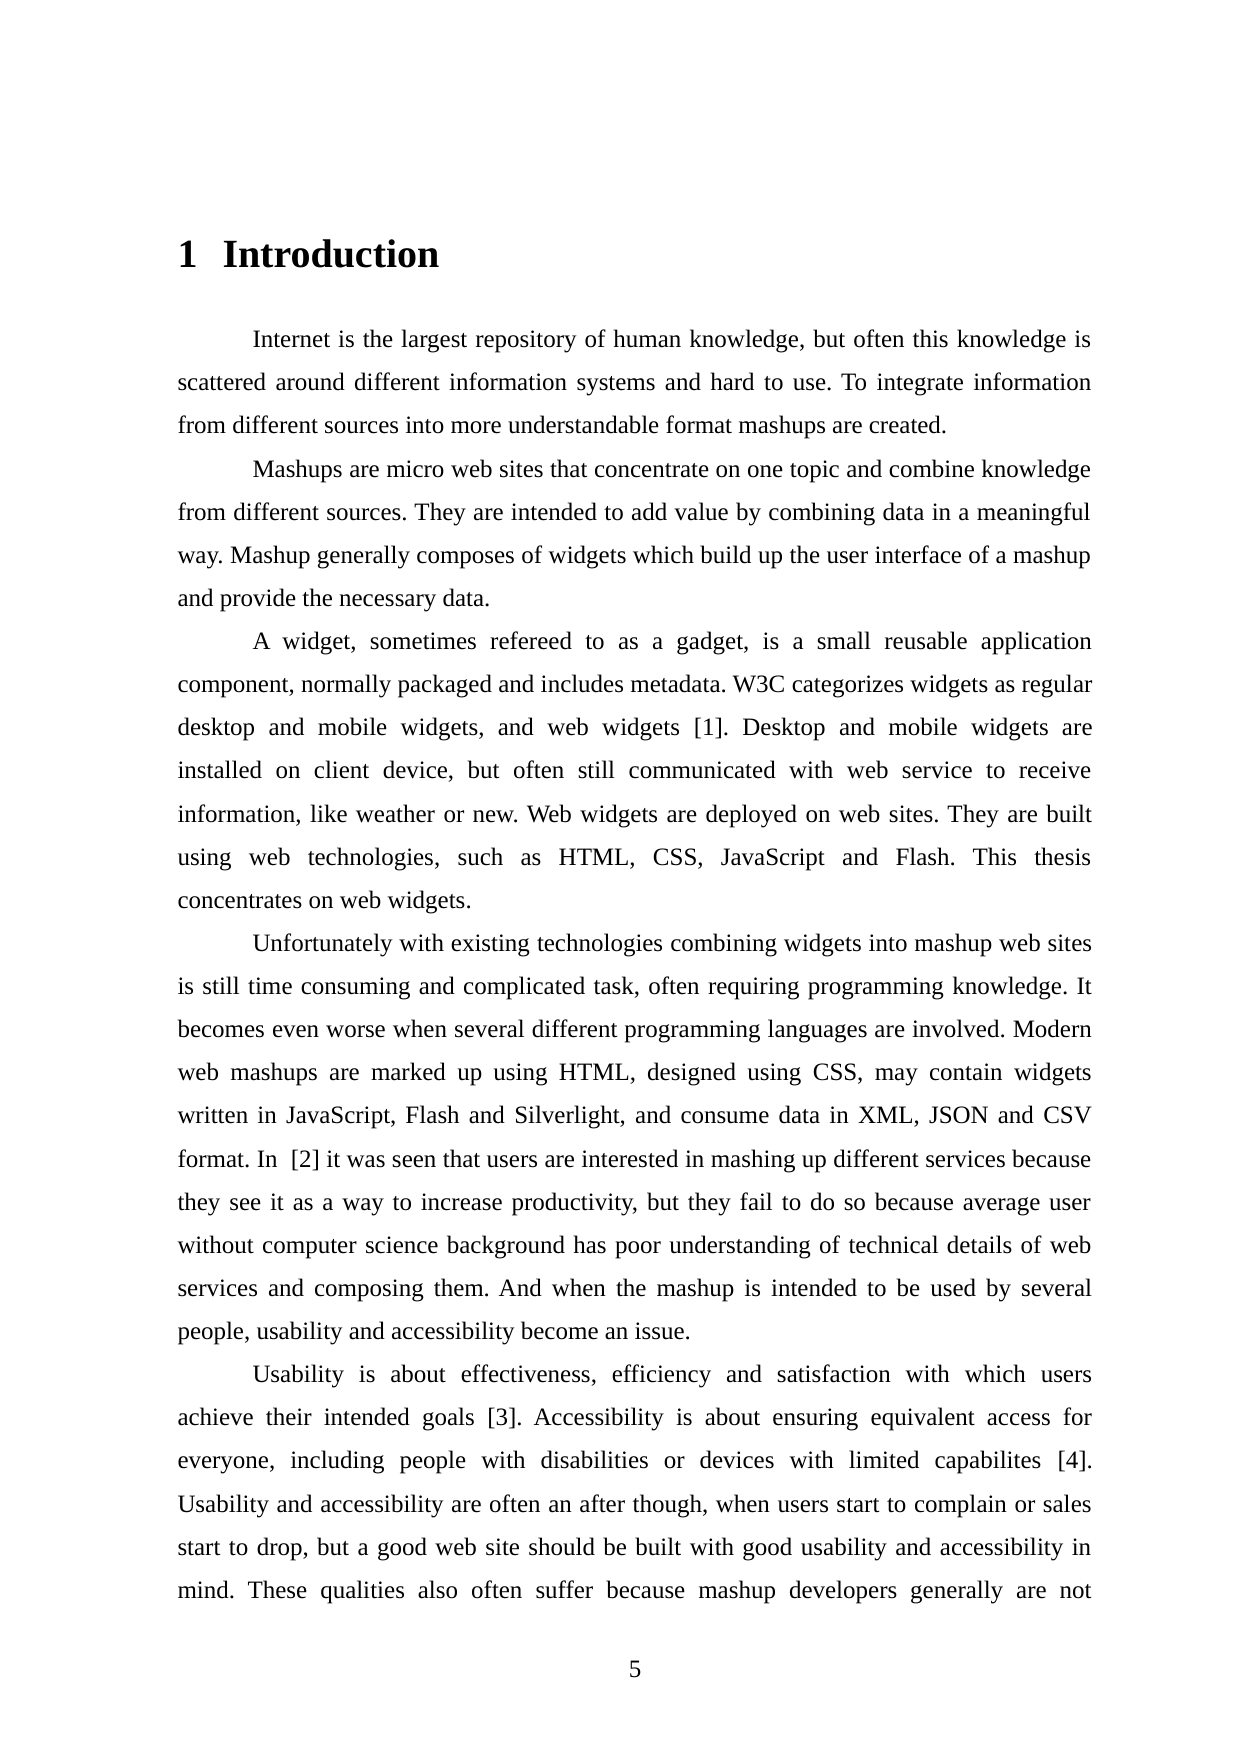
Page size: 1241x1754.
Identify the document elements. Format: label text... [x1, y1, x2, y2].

text Usability is about effectiveness, efficiency and satisfaction with which users achieve their intended goals [3]. Accessibility is about ensuring equivalent access for everyone, including people with disabilities or devices with limited capabilites [4]. Usability and accessibility are often an after though, when users start to complain or sales start to drop, but a good web site should be built with good usability and accessibility in mind. These qualities also often suffer because mashup developers generally are not [177, 1359, 1093, 1604]
text Mashups are micro web sites that concentrate on one topic and combine knowledge from different sources. They are intended to add value by combining data in a meaningful way. Mashup generally composes of widgets which build up the user interface of a mashup and provide the necessary data. [177, 454, 1093, 612]
text Internet is the largest repository of human knowledge, but often this knowledge is scattered around different information systems and hard to use. To integrate information from different sources into more understandable format mashups are created. [177, 324, 1093, 439]
subtitle Introduction [177, 231, 1093, 277]
text Unfortunately with existing technologies combining widgets into mashup web sites is still time consuming and complicated task, often requiring programming knowledge. It becomes even worse when several different programming languages are involved. Modern web mashups are marked up using HTML, designed using CSS, may contain widgets written in JavaScript, Flash and Silverlight, and consume data in XML, JSON and CSV format. In [2] it was seen that users are interested in mashing up different services because they see it as a way to increase productivity, but they fail to do so because average user without computer science background has poor understanding of technical details of web services and composing them. And when the mashup is intended to be used by several people, usability and accessibility become an issue. [177, 928, 1093, 1345]
text A widget, sometimes refereed to as a gadget, is a small reusable application component, normally packaged and includes metadata. W3C categorizes widgets as regular desktop and mobile widgets, and web widgets [1]. Desktop and mobile widgets are installed on client device, but often still communicated with web service to receive information, like weather or new. Web widgets are deployed on web sites. They are built using web technologies, such as HTML, CSS, JavaScript and Flash. This thesis concentrates on web widgets. [177, 626, 1093, 914]
